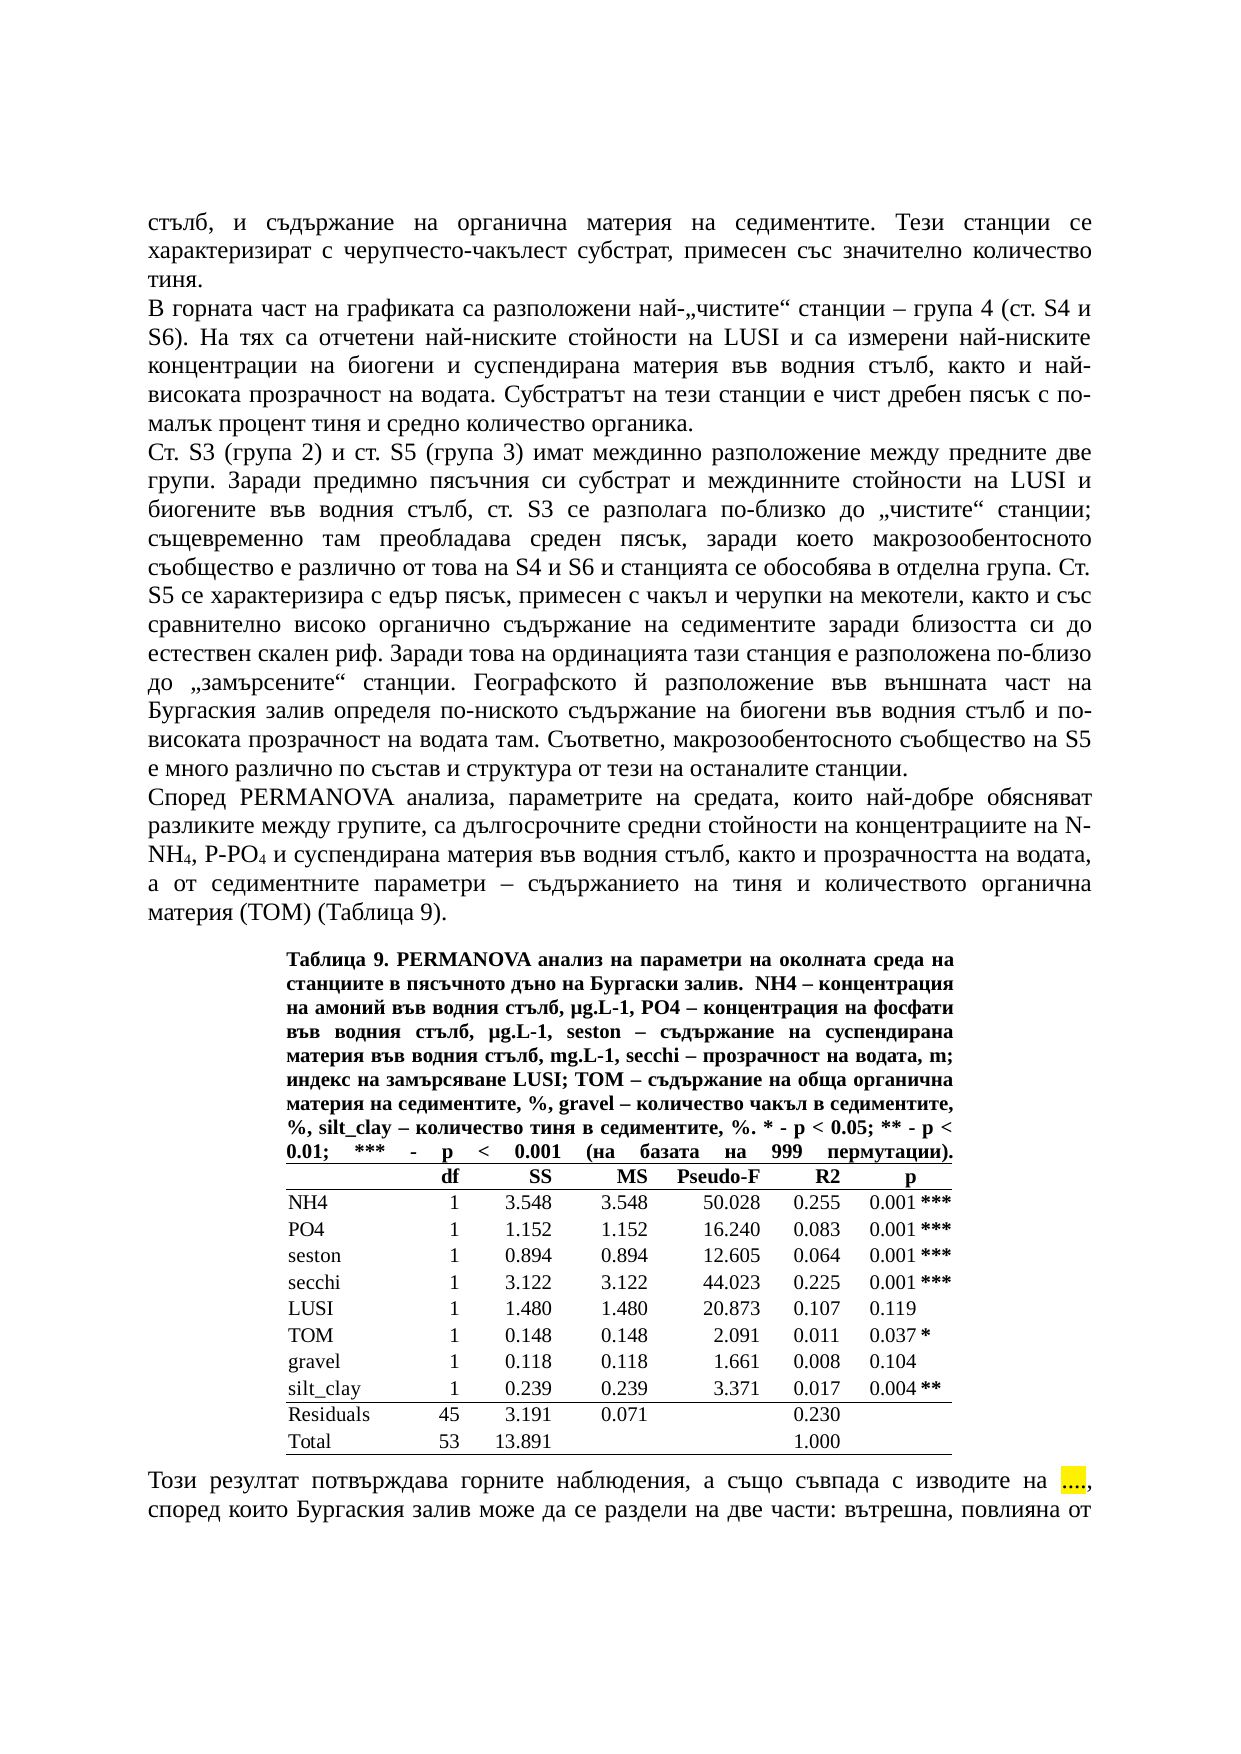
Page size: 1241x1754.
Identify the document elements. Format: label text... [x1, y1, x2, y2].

text В горната част на графиката са разположени най-„чистите“ станции – група 4 (ст. S4 и S6). На тях са отчетени най-ниските стойности на LUSI и са измерени най-ниските концентрации на биогени и суспендирана материя във водния стълб, както и най-високата прозрачност на водата. Субстратът на тези станции е чист дребен пясък с по-малък процент тиня и средно количество органика. [148, 293, 1093, 437]
text Ст. S3 (група 2) и ст. S5 (група 3) имат междинно разположение между предните две групи. Заради предимно пясъчния си субстрат и междинните стойности на LUSI и биогените във водния стълб, ст. S3 се разполага по-близко до „чистите“ станции; същевременно там преобладава среден пясък, заради което макрозообентосното съобщество е различно от това на S4 и S6 и станцията се обособява в отделна група. Ст. S5 се характеризира с едър пясък, примесен с чакъл и черупки на мекотели, както и със сравнително високо органично съдържание на седиментите заради близостта си до естествен скален риф. Заради това на ординацията тази станция е разположена по-близо до „замърсените“ станции. Географското й разположение във външната част на Бургаския залив определя по-ниското съдържание на биогени във водния стълб и по-високата прозрачност на водата там. Съответно, макрозообентосното съобщество на S5 е много различно по състав и структура от тези на останалите станции. [148, 437, 1093, 782]
text Според PERMANOVA анализа, параметрите на средата, които най-добре обясняват разликите между групите, са дългосрочните средни стойности на концентрациите на N-NH4, P-PO4 и суспендирана материя във водния стълб, както и прозрачността на водата, а от седиментните параметри – съдържанието на тиня и количеството органична материя (TOM) (Таблица 9). [148, 782, 1093, 925]
text Този резултат потвърждава горните наблюдения, а също съвпада с изводите на ...., според които Бургаския залив може да се раздели на две части: вътрешна, повлияна от [148, 925, 1093, 1523]
text Таблица 9. PERMANOVA анализ на параметри на околната среда на станциите в пясъчното дъно на Бургаски залив. NH4 – концентрация на амоний във водния стълб, µg.L-1, PO4 – концентрация на фосфати във водния стълб, µg.L-1, seston – съдържание на суспендирана материя във водния стълб, mg.L-1, secchi – прозрачност на водата, m; индекс на замърсяване LUSI; TOM – съдържание на обща органична материя на седиментите, %, gravel – количество чакъл в седиментите, %, silt_clay – количество тиня в седиментите, %. * - p < 0.05; ** - p < 0.01; *** - p < 0.001 (на базата на 999 пермутации). [286, 947, 954, 1457]
text стълб, и съдържание на органична материя на седиментите. Тези станции се характеризират с черупчесто-чакълест субстрат, примесен със значително количество тиня. [148, 207, 1093, 293]
